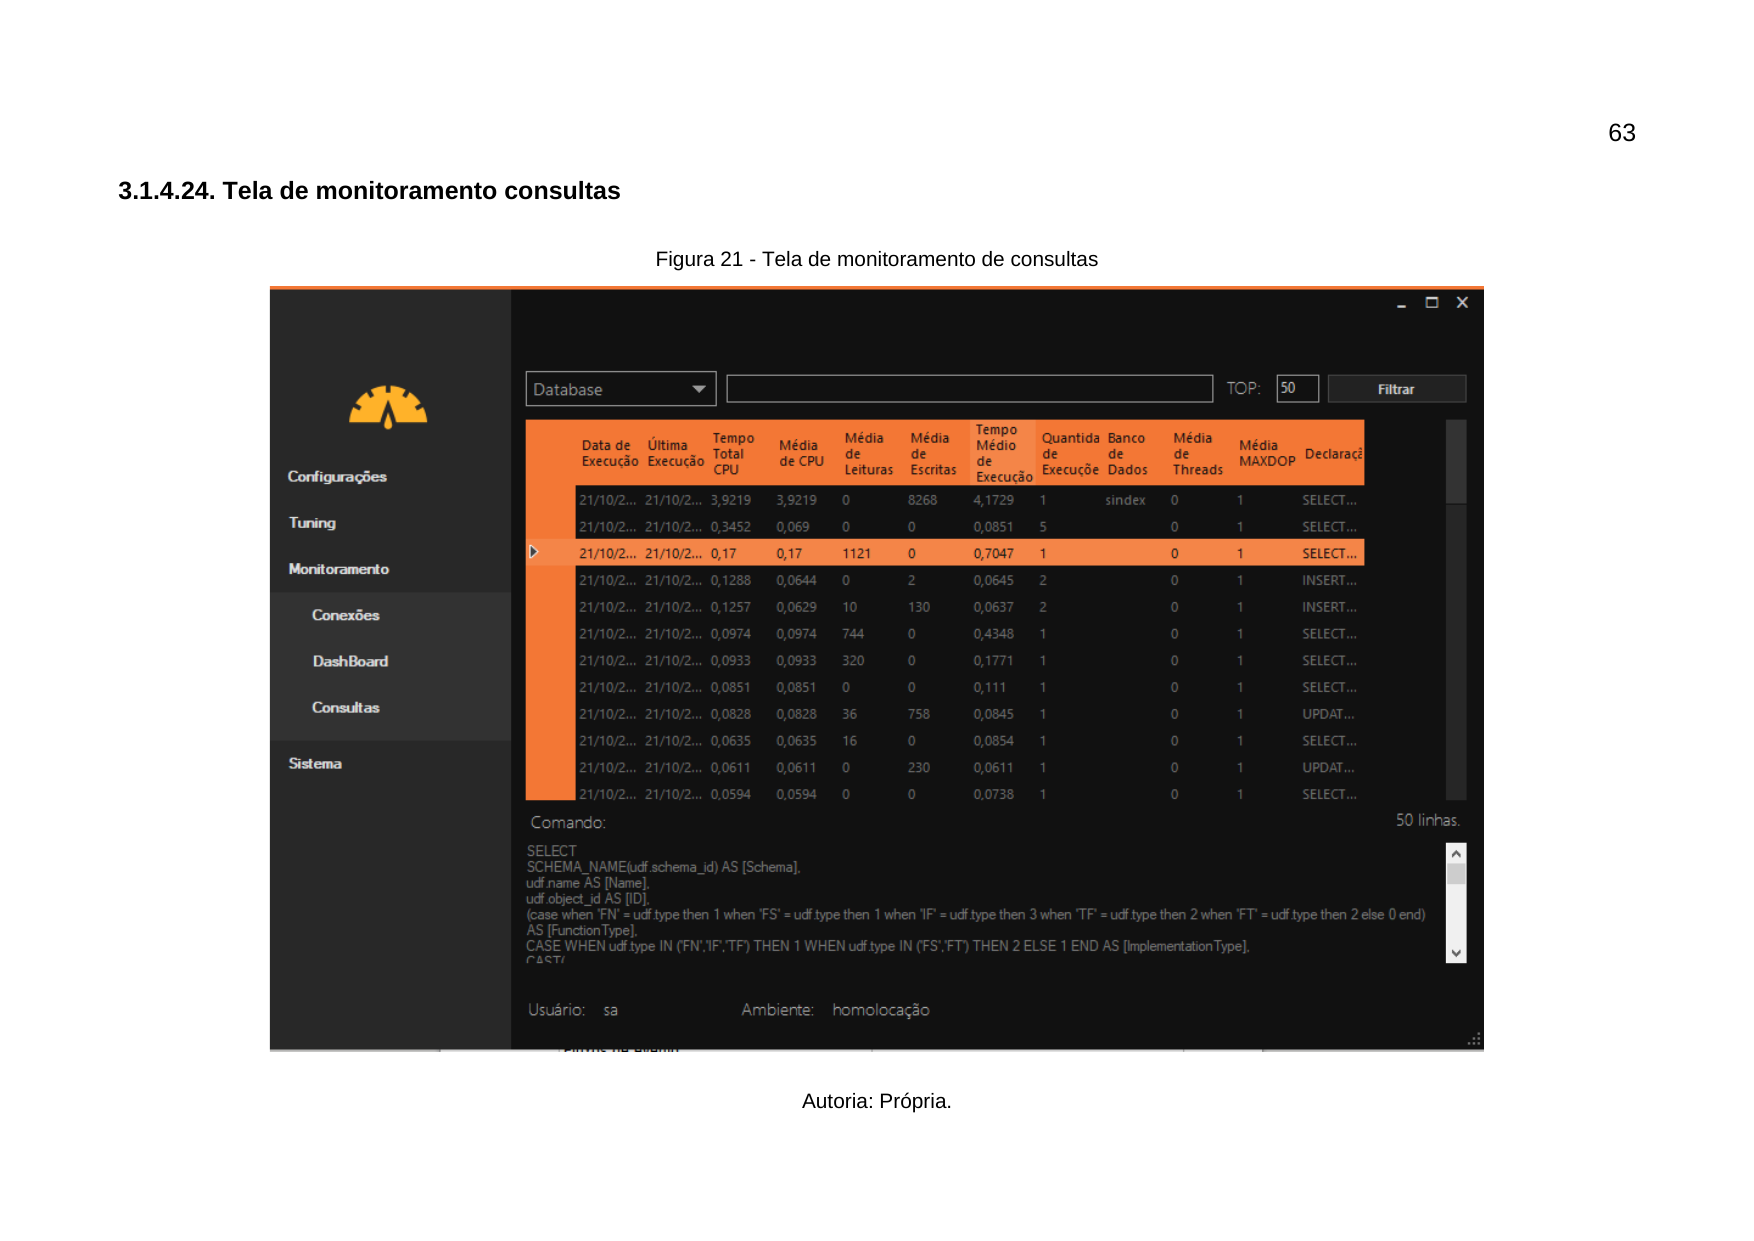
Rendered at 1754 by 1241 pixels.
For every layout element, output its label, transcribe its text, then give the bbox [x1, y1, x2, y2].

subtitle 3.1.4.24. Tela de monitoramento consultas [118, 176, 1636, 205]
text Figura 21 - Tela de monitoramento de consultas [118, 246, 1636, 270]
picture [269, 286, 1484, 1052]
text Autoria: Própria. [118, 1052, 1636, 1112]
